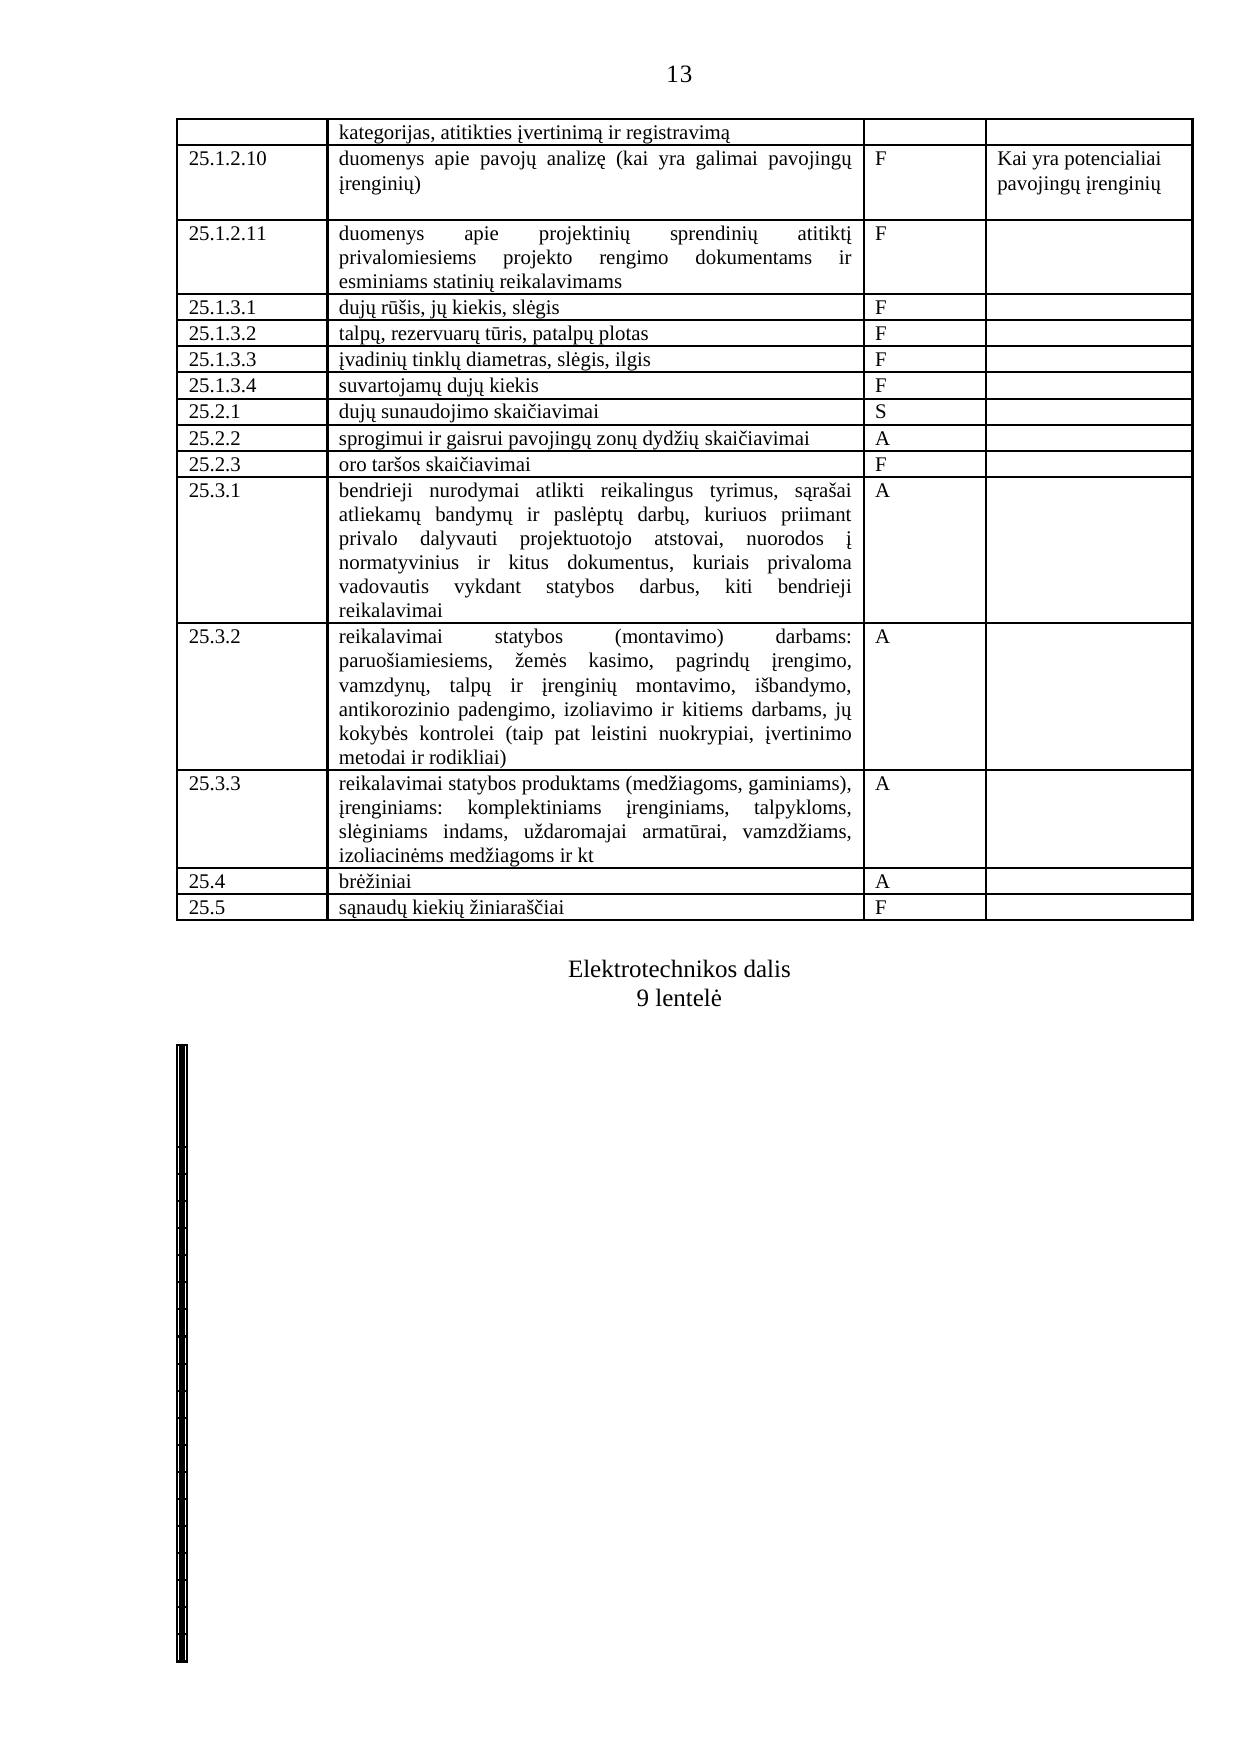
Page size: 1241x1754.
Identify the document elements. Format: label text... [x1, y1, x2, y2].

table_cell F [865, 295, 985, 319]
table_cell talpų, rezervuarų tūris, patalpų plotas [329, 321, 863, 345]
table_cell [987, 400, 1191, 423]
table_cell [987, 895, 1191, 919]
table_cell 25.5 [178, 895, 326, 919]
table_cell [987, 221, 1191, 293]
table_cell reikalavimai statybos (montavimo) darbams: paruošiamiesiems, žemės kasimo, pagrindų įrengimo, vamzdynų, talpų ir įrenginių montavimo, išbandymo, antikorozinio padengimo, izoliavimo ir kitiems darbams, jų kokybės kontrolei (taip pat leistini nuokrypiai, įvertinimo metodai ir rodikliai) [329, 624, 863, 769]
text 9 lentelė [177, 983, 1181, 1011]
table_cell [178, 120, 326, 144]
table_cell F [865, 452, 985, 476]
table_cell dujų sunaudojimo skaičiavimai [329, 400, 863, 423]
table_cell F [865, 146, 985, 218]
table_cell A [865, 771, 985, 867]
table_cell [987, 295, 1191, 319]
table_cell [987, 120, 1191, 144]
table_cell [987, 869, 1191, 893]
table_cell [987, 426, 1191, 450]
table_cell [865, 120, 985, 144]
table_cell F [865, 221, 985, 293]
table_cell 25.1.2.11 [178, 221, 326, 293]
table_cell [987, 347, 1191, 371]
table_cell 25.3.1 [178, 478, 326, 622]
table_cell suvartojamų dujų kiekis [329, 373, 863, 397]
table_cell A [865, 426, 985, 450]
table_cell sąnaudų kiekių žiniaraščiai [329, 895, 863, 919]
table_cell A [865, 624, 985, 769]
table_cell sprogimui ir gaisrui pavojingų zonų dydžių skaičiavimai [329, 426, 863, 450]
table_cell F [865, 895, 985, 919]
table_cell kategorijas, atitikties įvertinimą ir registravimą [329, 120, 863, 144]
table_cell 25.1.3.2 [178, 321, 326, 345]
table_cell brėžiniai [329, 869, 863, 893]
table_cell S [865, 400, 985, 423]
table_cell 25.2.3 [178, 452, 326, 476]
table_cell dujų rūšis, jų kiekis, slėgis [329, 295, 863, 319]
table_cell duomenys apie projektinių sprendinių atitiktį privalomiesiems projekto rengimo dokumentams ir esminiams statinių reikalavimams [329, 221, 863, 293]
table_cell 25.1.3.1 [178, 295, 326, 319]
table_cell oro taršos skaičiavimai [329, 452, 863, 476]
table_cell [987, 321, 1191, 345]
table_cell [987, 452, 1191, 476]
table_cell 25.2.1 [178, 400, 326, 423]
table_cell reikalavimai statybos produktams (medžiagoms, gaminiams), įrenginiams: komplektiniams įrenginiams, talpykloms, slėginiams indams, uždaromajai armatūrai, vamzdžiams, izoliacinėms medžiagoms ir kt [329, 771, 863, 867]
table_cell 25.4 [178, 869, 326, 893]
table_cell bendrieji nurodymai atlikti reikalingus tyrimus, sąrašai atliekamų bandymų ir paslėptų darbų, kuriuos priimant privalo dalyvauti projektuotojo atstovai, nuorodos į normatyvinius ir kitus dokumentus, kuriais privaloma vadovautis vykdant statybos darbus, kiti bendrieji reikalavimai [329, 478, 863, 622]
text Elektrotechnikos dalis [177, 954, 1181, 983]
table_cell [987, 478, 1191, 622]
table_cell 25.1.2.10 [178, 146, 326, 218]
table_cell 25.1.3.4 [178, 373, 326, 397]
table_cell 25.3.3 [178, 771, 326, 867]
table_cell A [865, 478, 985, 622]
table_cell 25.2.2 [178, 426, 326, 450]
table_cell 25.3.2 [178, 624, 326, 769]
table_cell F [865, 373, 985, 397]
table_cell F [865, 321, 985, 345]
table_cell Kai yra potencialiai pavojingų įrenginių [987, 146, 1191, 218]
table_cell [987, 771, 1191, 867]
table_cell F [865, 347, 985, 371]
table_cell įvadinių tinklų diametras, slėgis, ilgis [329, 347, 863, 371]
table_cell duomenys apie pavojų analizę (kai yra galimai pavojingų įrenginių) [329, 146, 863, 218]
table_cell A [865, 869, 985, 893]
table_cell [987, 373, 1191, 397]
table_cell [987, 624, 1191, 769]
table_cell 25.1.3.3 [178, 347, 326, 371]
